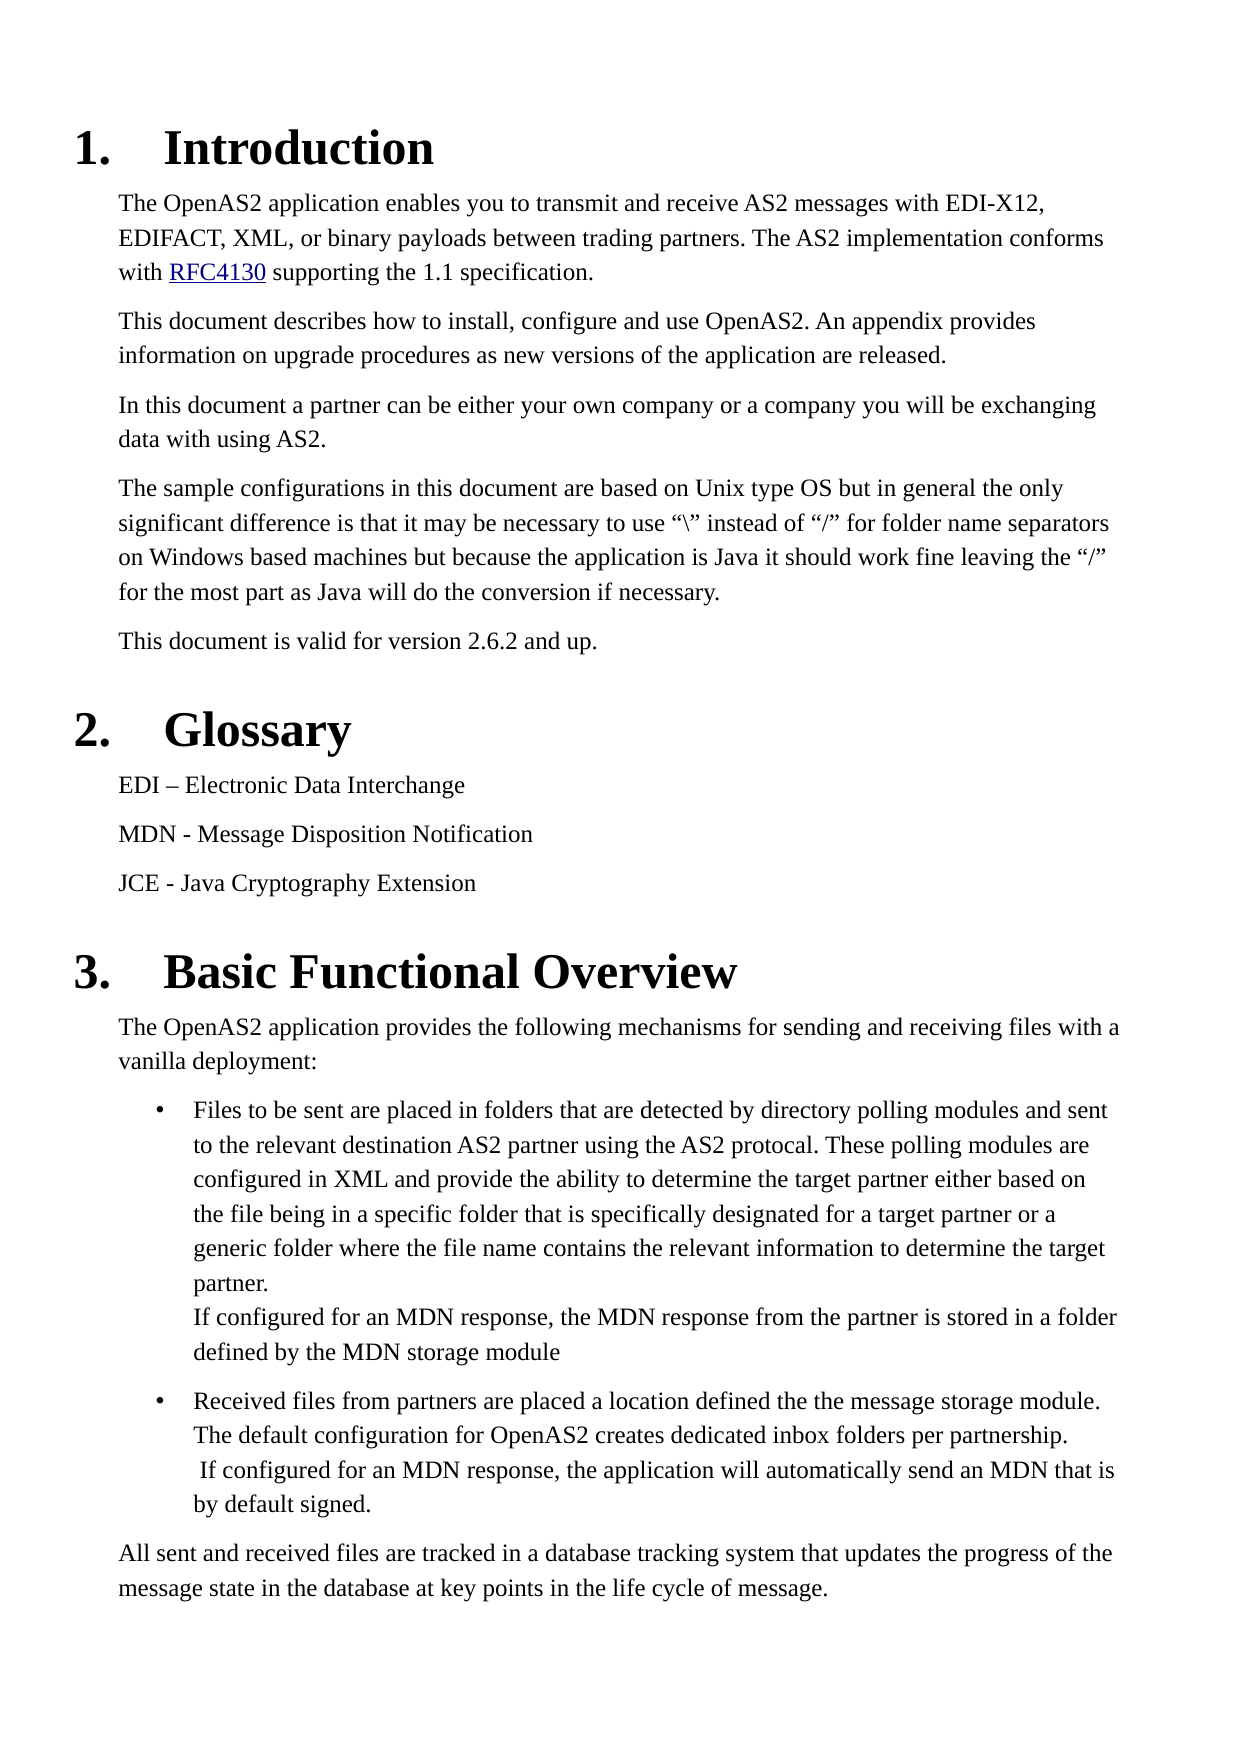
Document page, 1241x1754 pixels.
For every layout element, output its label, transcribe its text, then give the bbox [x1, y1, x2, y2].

text This document describes how to install, configure and use OpenAS2. An appendix provides information on upgrade procedures as new versions of the application are released. [118, 306, 1122, 369]
text The OpenAS2 application enables you to transmit and receive AS2 messages with EDI-X12, EDIFACT, XML, or binary payloads between trading partners. The AS2 implementation conforms with RFC4130 supporting the 1.1 specification. [118, 188, 1122, 286]
text The sample configurations in this document are based on Unix type OS but in general the only significant difference is that it may be necessary to use “\” instead of “/” for folder name separators on Windows based machines but because the application is Java it should work fine leaving the “/” for the most part as Java will do the conversion if necessary. [118, 473, 1122, 605]
subtitle Introduction [73, 118, 1122, 176]
list Files to be sent are placed in folders that are detected by directory polling modules and sent to the relevant destination AS2 partner using the AS2 protocal. These polling modules are configured in XML and provide the ability to determine the target partner either based on the file being in a specific folder that is specifically designated for a target partner or a generic folder where the file name contains the relevant information to determine the target partner. If configured for an MDN response, the MDN response from the partner is stored in a folder defined by the MDN storage module [156, 1096, 1122, 1366]
list Received files from partners are placed a location defined the the message storage module. The default configuration for OpenAS2 creates dedicated inbox folders per partnership. If configured for an MDN response, the application will automatically send an MDN that is by default signed. [156, 1386, 1122, 1518]
text MDN - Message Disposition Notification [118, 819, 1122, 848]
text The OpenAS2 application provides the following mechanisms for sending and receiving files with a vanilla deployment: [118, 1012, 1122, 1075]
subtitle Basic Functional Overview [73, 942, 1122, 999]
text JCE - Java Cryptography Extension [118, 868, 1122, 897]
text In this document a partner can be either your own company or a company you will be exchanging data with using AS2. [118, 390, 1122, 453]
text All sent and received files are tracked in a database tracking system that updates the progress of the message state in the database at key points in the life cycle of message. [118, 1538, 1122, 1602]
text This document is valid for version 2.6.2 and up. [118, 626, 1122, 654]
text EDI – Electronic Data Interchange [118, 770, 1122, 798]
subtitle Glossary [73, 700, 1122, 757]
